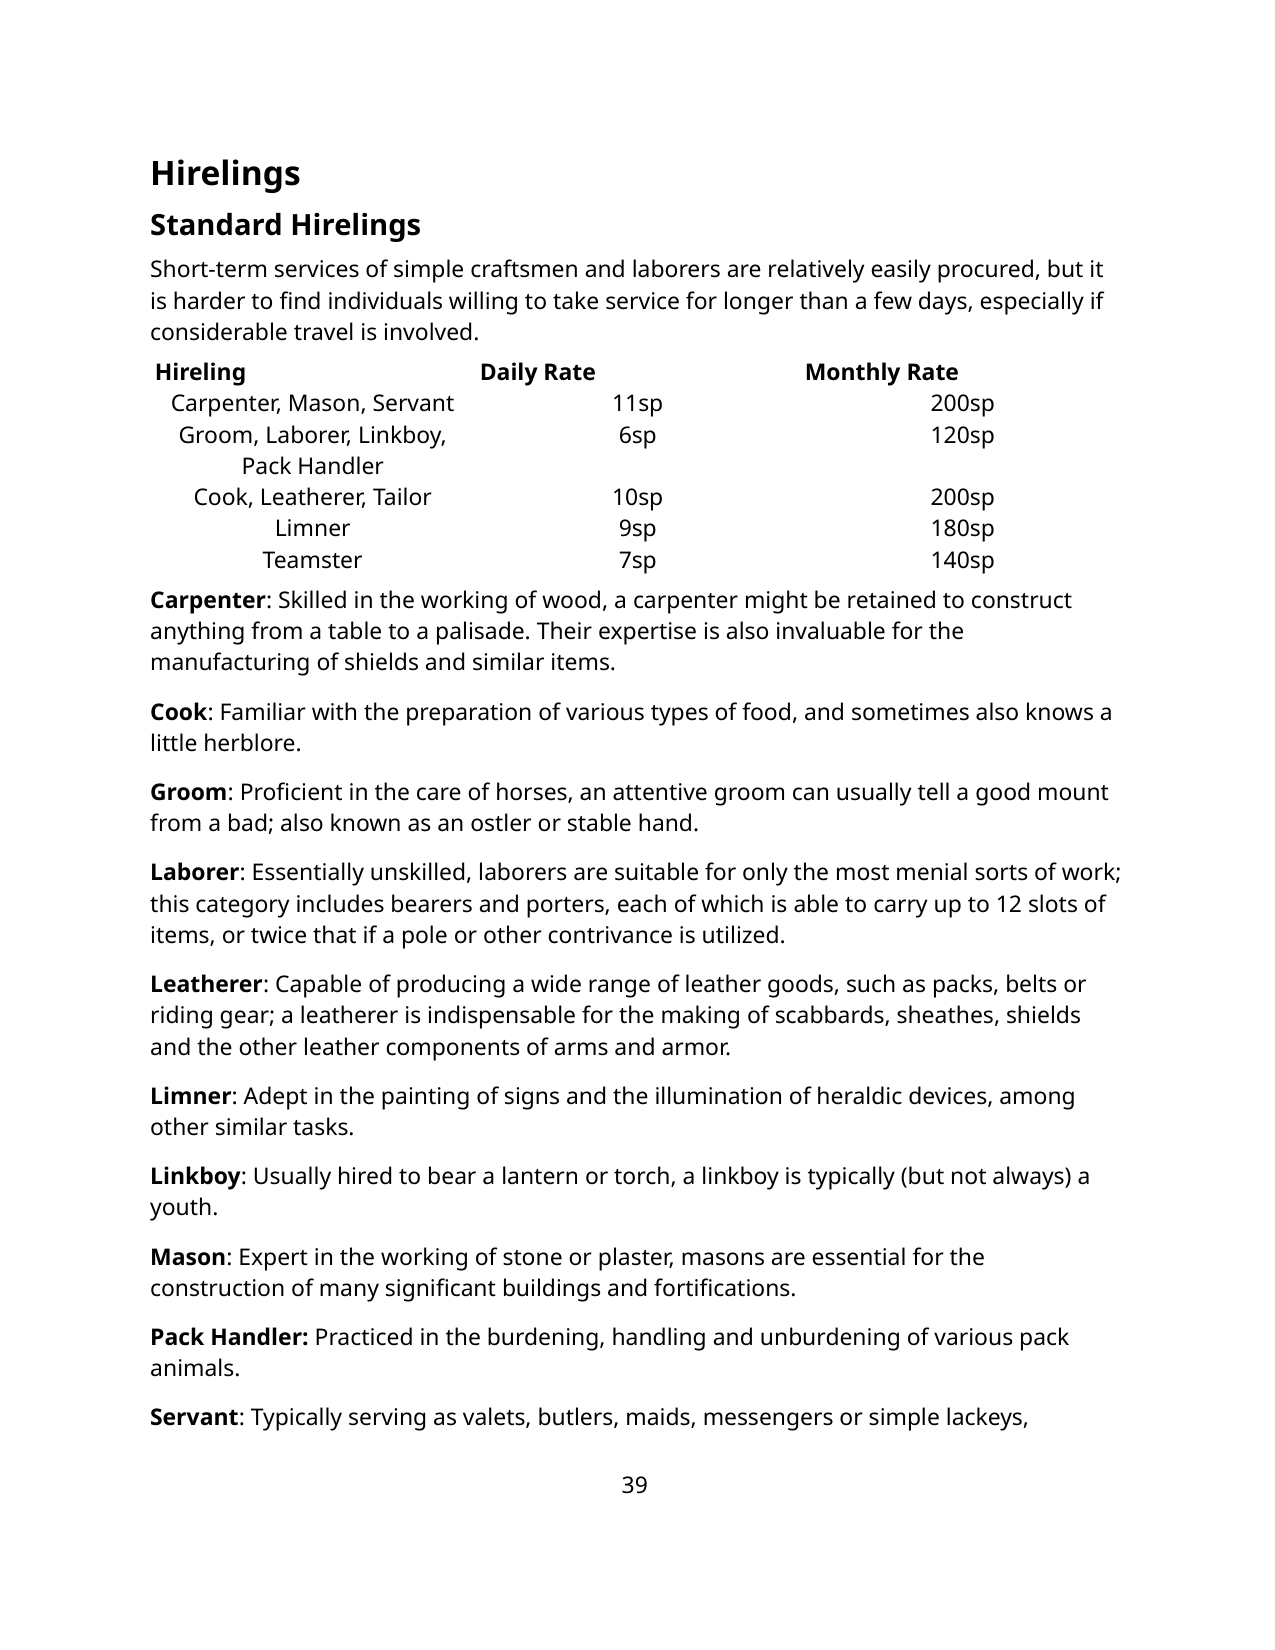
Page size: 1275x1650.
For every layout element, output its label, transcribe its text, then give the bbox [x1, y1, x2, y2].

table_header Monthly Rate [800, 356, 1125, 387]
table_cell Groom, Laborer, Linkboy, Pack Handler [150, 419, 475, 481]
table_cell 6sp [475, 419, 800, 481]
table_cell Limner [150, 512, 475, 543]
table_cell 10sp [475, 481, 800, 512]
subtitle Hirelings [150, 150, 1125, 196]
text Cook: Familiar with the preparation of various types of food, and sometimes also knows a little herblore. [150, 695, 1125, 758]
table_cell 9sp [475, 512, 800, 543]
text Leatherer: Capable of producing a wide range of leather goods, such as packs, belts or riding gear; a leatherer is indispensable for the making of scabbards, sheathes, shields and the other leather components of arms and armor. [150, 968, 1125, 1062]
table_cell 120sp [800, 419, 1125, 481]
text Mason: Expert in the working of stone or plaster, masons are essential for the construction of many significant buildings and fortifications. [150, 1240, 1125, 1303]
table_cell 200sp [800, 387, 1125, 418]
text Servant: Typically serving as valets, butlers, maids, messengers or simple lackeys, [150, 1401, 1125, 1432]
table_cell Teamster [150, 544, 475, 575]
table_header Daily Rate [475, 356, 800, 387]
text Linkboy: Usually hired to bear a lantern or torch, a linkboy is typically (but not always) a youth. [150, 1160, 1125, 1222]
text Groom: Proficient in the care of horses, an attentive groom can usually tell a good mount from a bad; also known as an ostler or stable hand. [150, 776, 1125, 838]
table_cell 180sp [800, 512, 1125, 543]
table_header Hireling [150, 356, 475, 387]
table_cell Carpenter, Mason, Servant [150, 387, 475, 418]
table_cell 140sp [800, 544, 1125, 575]
subtitle Standard Hirelings [150, 205, 1125, 244]
table_cell 7sp [475, 544, 800, 575]
text Short-term services of simple craftsmen and laborers are relatively easily procured, but it is harder to find individuals willing to take service for longer than a few days, especially if considerable travel is involved. [150, 253, 1125, 347]
table_cell Cook, Leatherer, Tailor [150, 481, 475, 512]
text Laborer: Essentially unskilled, laborers are suitable for only the most menial sorts of work; this category includes bearers and porters, each of which is able to carry up to 12 slots of items, or twice that if a pole or other contrivance is utilized. [150, 856, 1125, 950]
text Carpenter: Skilled in the working of wood, a carpenter might be retained to construct anything from a table to a palisade. Their expertise is also invaluable for the manufacturing of shields and similar items. [150, 584, 1125, 677]
text Pack Handler: Practiced in the burdening, handling and unburdening of various pack animals. [150, 1321, 1125, 1383]
table_cell 200sp [800, 481, 1125, 512]
text Limner: Adept in the painting of signs and the illumination of heraldic devices, among other similar tasks. [150, 1079, 1125, 1142]
table_cell 11sp [475, 387, 800, 418]
